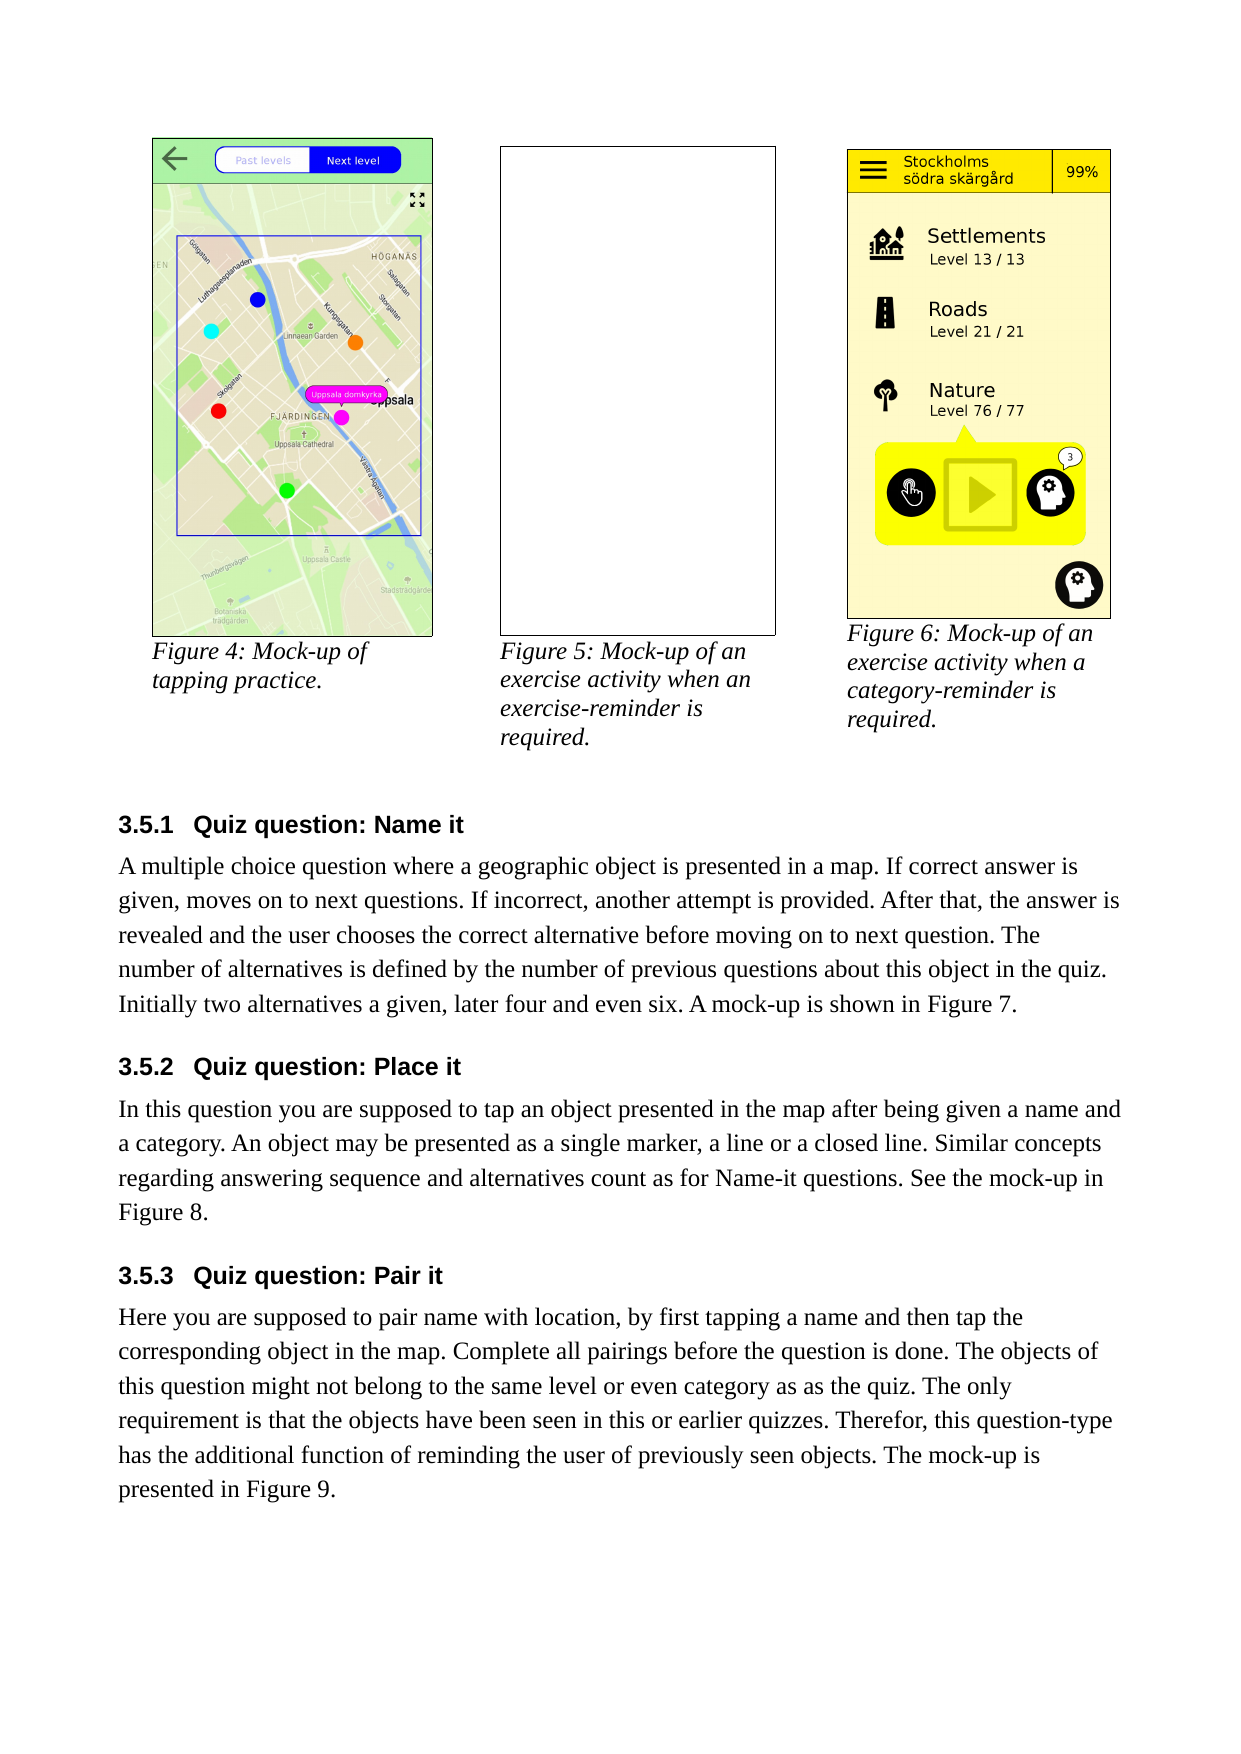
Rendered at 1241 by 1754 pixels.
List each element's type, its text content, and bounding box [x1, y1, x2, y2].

text A multiple choice question where a geographic object is presented in a map. If correct answer is given, moves on to next questions. If incorrect, another attempt is provided. After that, the answer is revealed and the user chooses the correct alternative before moving on to next question. The number of alternatives is defined by the number of previous questions about this object in the quiz. Initially two alternatives a given, later four and even six. A mock-up is shown in Figure 7. [118, 851, 1122, 1017]
text Figure 5: Mock-up of an exercise activity when an exercise-reminder is required. [500, 636, 775, 751]
subtitle Quiz question: Place it [118, 1052, 1122, 1081]
text [501, 147, 775, 635]
text Here you are supposed to pair name with location, by first tapping a name and then tap the corresponding object in the map. Complete all pairings before the question is done. The objects of this question might not belong to the same level or even category as as the quiz. The only requirement is that the objects have been seen in this or earlier quizzes. Therefor, this question-type has the additional function of reminding the user of previously seen objects. The mock-up is presented in Figure 9. [118, 1302, 1122, 1503]
subtitle Quiz question: Pair it [118, 1261, 1122, 1289]
subtitle Quiz question: Name it [118, 809, 1122, 838]
picture [848, 150, 1110, 618]
picture [153, 139, 432, 636]
text In this question you are supposed to tap an object presented in the map after being given a name and a category. An object may be presented as a single marker, a line or a closed line. Similar concepts regarding answering sequence and alternatives count as for Name-it questions. See the mock-up in Figure 8. [118, 1094, 1122, 1226]
text Figure 6: Mock-up of an exercise activity when a category-reminder is required. [847, 619, 1111, 733]
text Figure 4: Mock-up of tapping practice. [152, 637, 432, 693]
